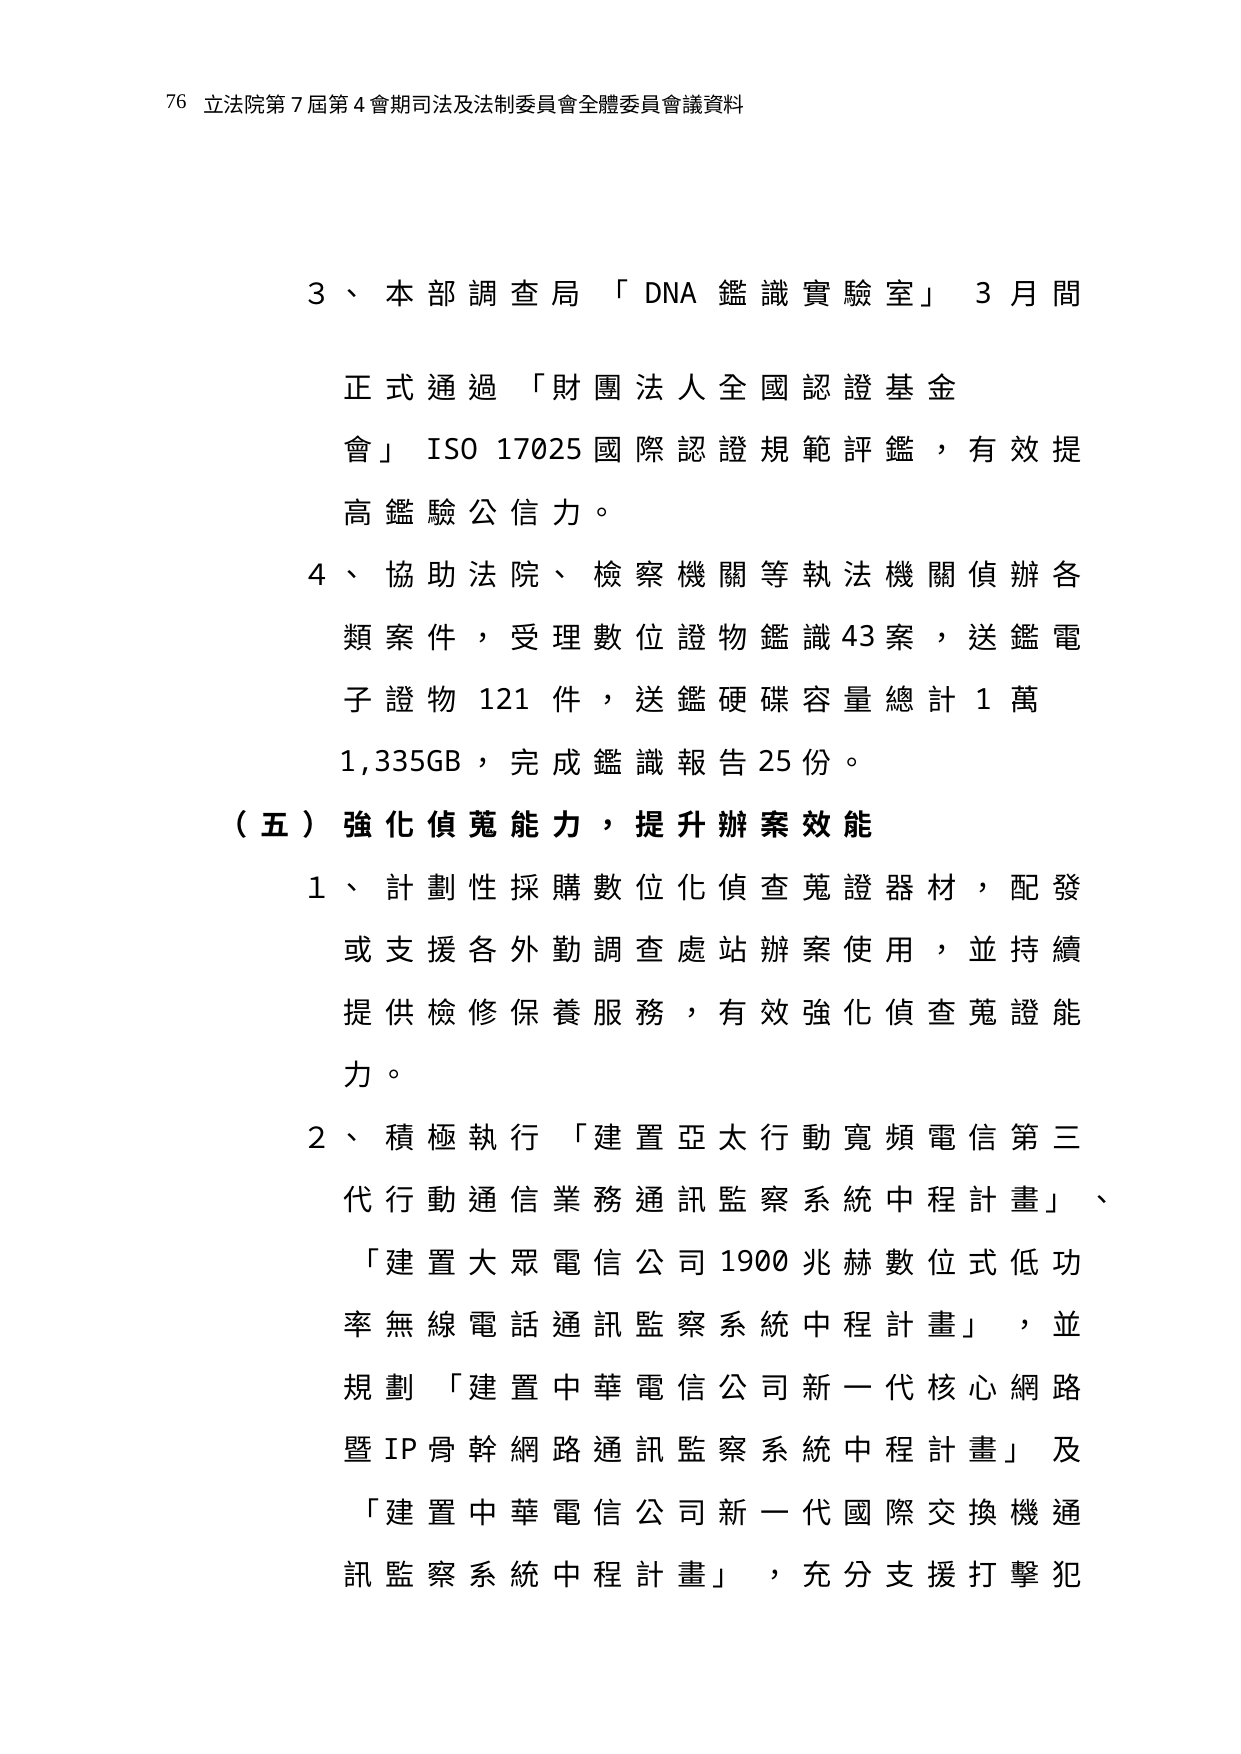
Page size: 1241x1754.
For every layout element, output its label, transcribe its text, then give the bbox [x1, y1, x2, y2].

text （五）強化偵蒐能力，提升辦案效能 [199, 781, 1087, 844]
text ２、積極執行「建置亞太行動寬頻電信第三代行動通信業務通訊監察系統中程計畫」、「建置大眾電信公司1900兆赫數位式低功率無線電話通訊監察系統中程計畫」，並規劃「建置中華電信公司新一代核心網路暨IP骨幹網路通訊監察系統中程計畫」及「建置中華電信公司新一代國際交換機通訊監察系統中程計畫」，充分支援打擊犯罪。 [258, 1094, 1087, 1594]
text ３、本部調查局「DNA鑑識實驗室」3月間正式通過「財團法人全國認證基金會」ISO 17025國際認證規範評鑑，有效提高鑑驗公信力。 [258, 219, 1087, 531]
text １、計劃性採購數位化偵查蒐證器材，配發或支援各外勤調查處站辦案使用，並持續提供檢修保養服務，有效強化偵查蒐證能力。 [258, 844, 1087, 1094]
text ４、協助法院、檢察機關等執法機關偵辦各類案件，受理數位證物鑑識43案，送鑑電子證物121件，送鑑硬碟容量總計1萬1,335GB，完成鑑識報告25份。 [258, 531, 1087, 781]
